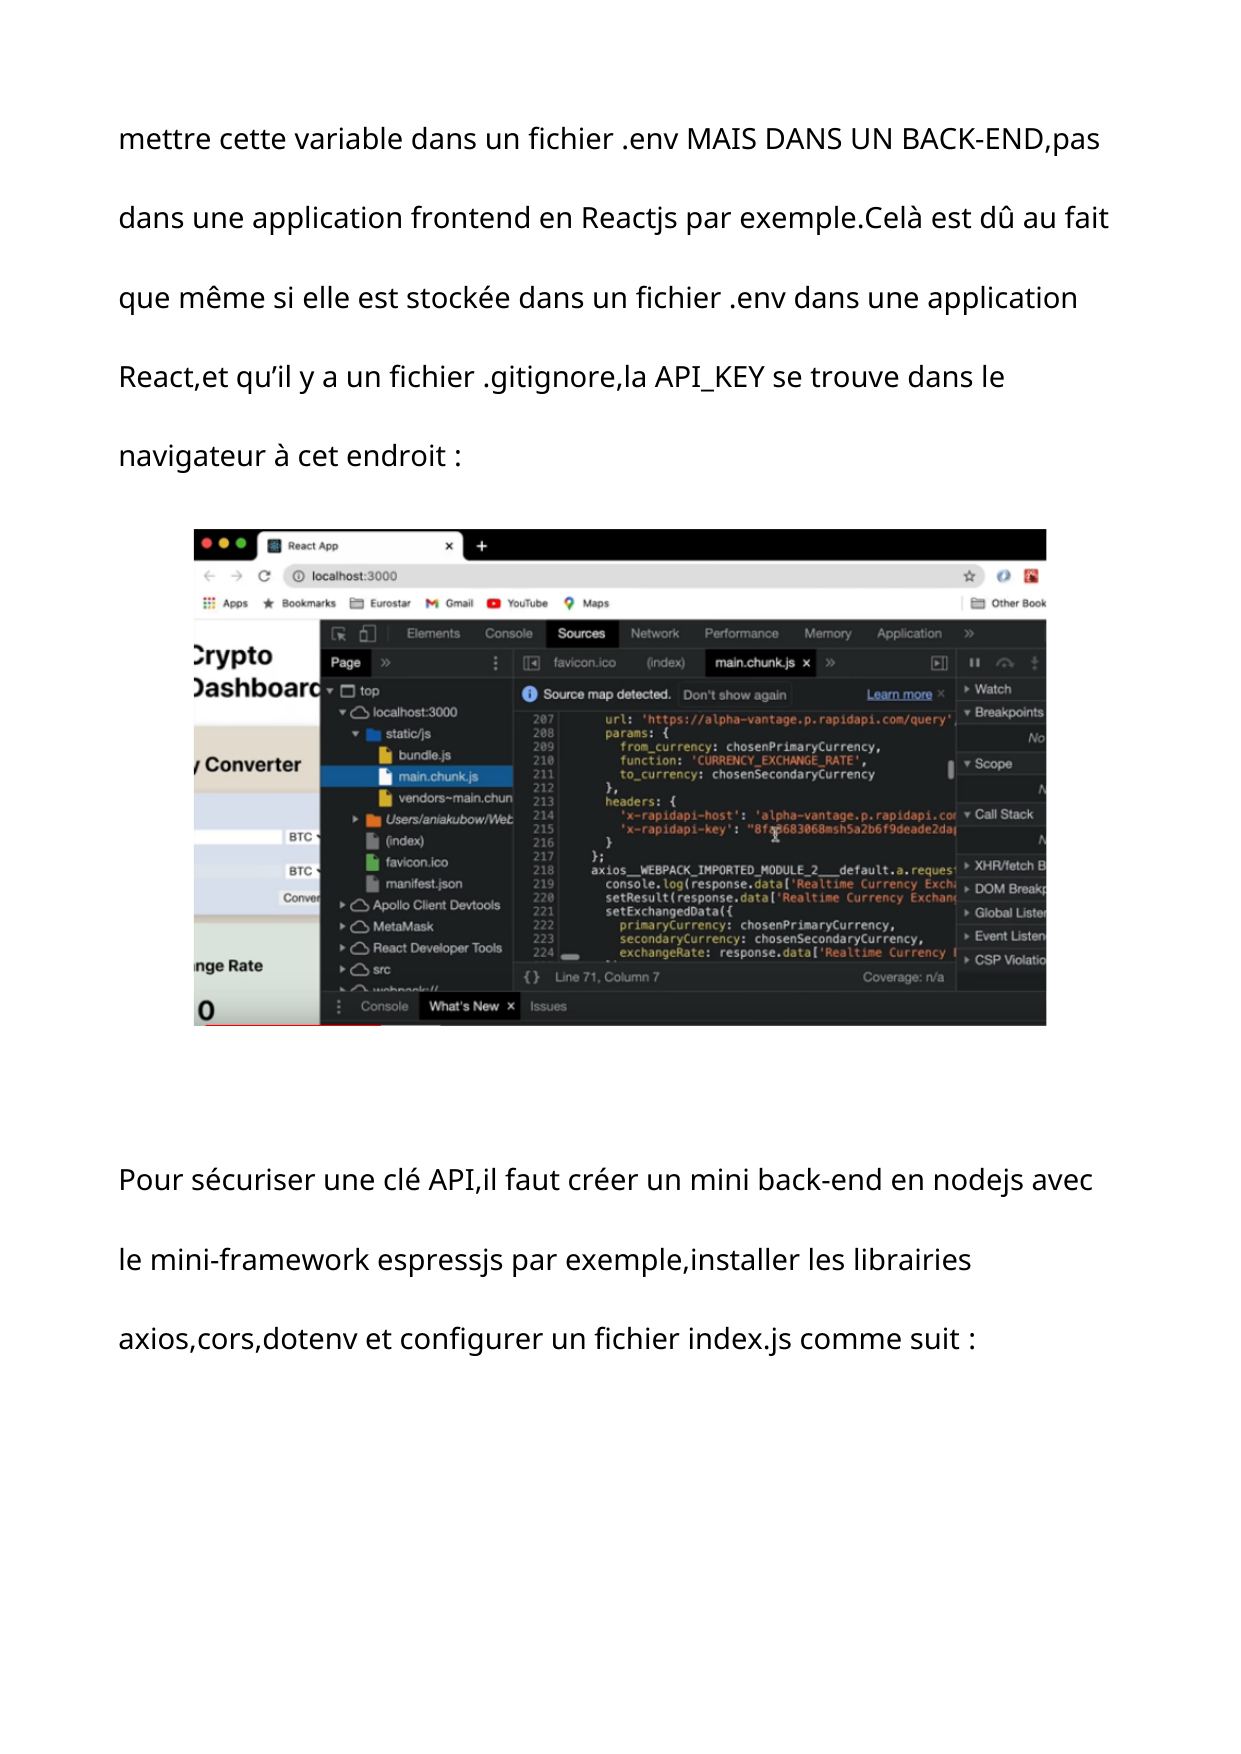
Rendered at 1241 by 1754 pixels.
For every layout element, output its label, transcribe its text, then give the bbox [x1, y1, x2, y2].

text Pour sécuriser une clé API,il faut créer un mini back-end en nodejs avec le mini-framework espressjs par exemple,installer les librairies axios,cors,dotenv et configurer un fichier index.js comme suit : [118, 1159, 1122, 1358]
text mettre cette variable dans un fichier .env MAIS DANS UN BACK-END,pas dans une application frontend en Reactjs par exemple.Celà est dû au fait que même si elle est stockée dans un fichier .env dans une application React,et qu’il y a un fichier .gitignore,la API_KEY se trouve dans le navigateur à cet endroit : [118, 118, 1122, 475]
picture [193, 529, 1047, 1026]
